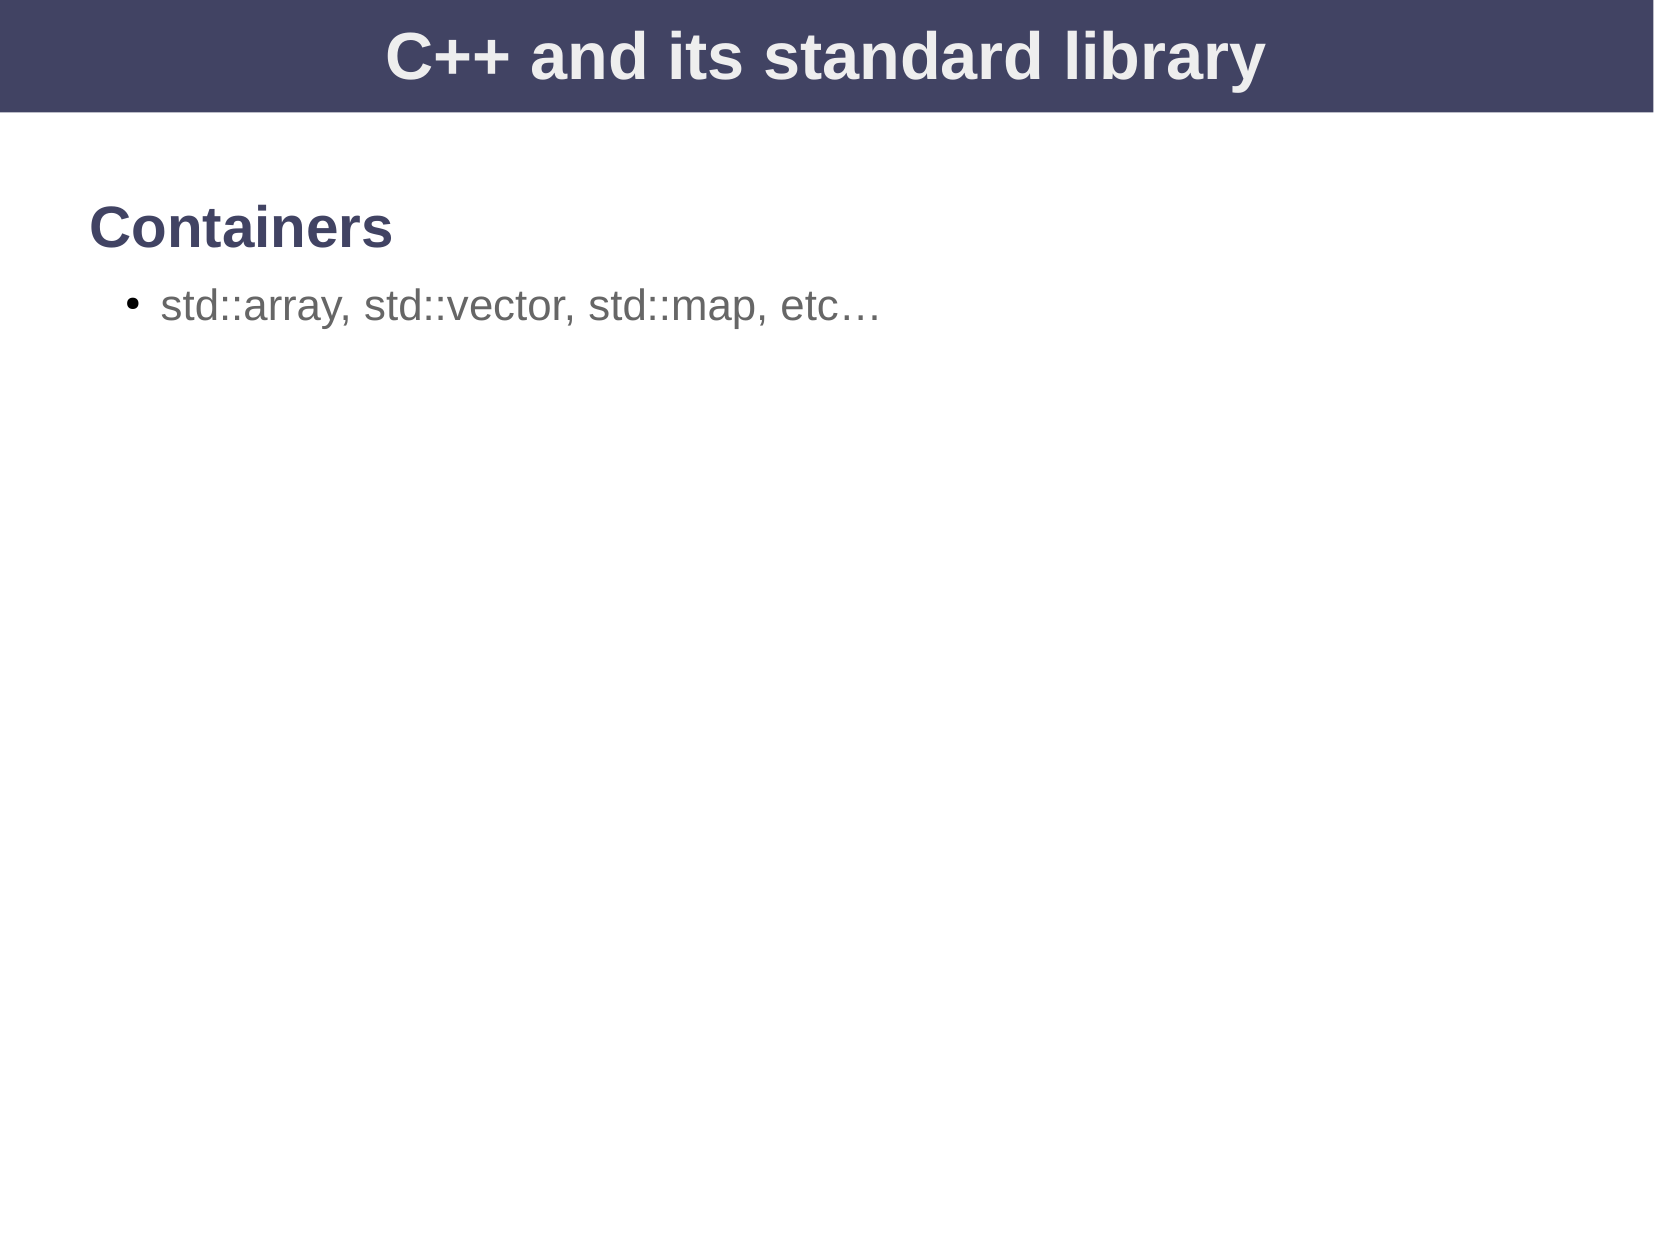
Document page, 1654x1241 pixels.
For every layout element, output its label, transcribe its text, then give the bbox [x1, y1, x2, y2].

text_box Containers std::array, std::vector, std::map, etc… [75, 187, 1613, 1211]
text_box C++ and its standard library [0, 0, 1654, 113]
